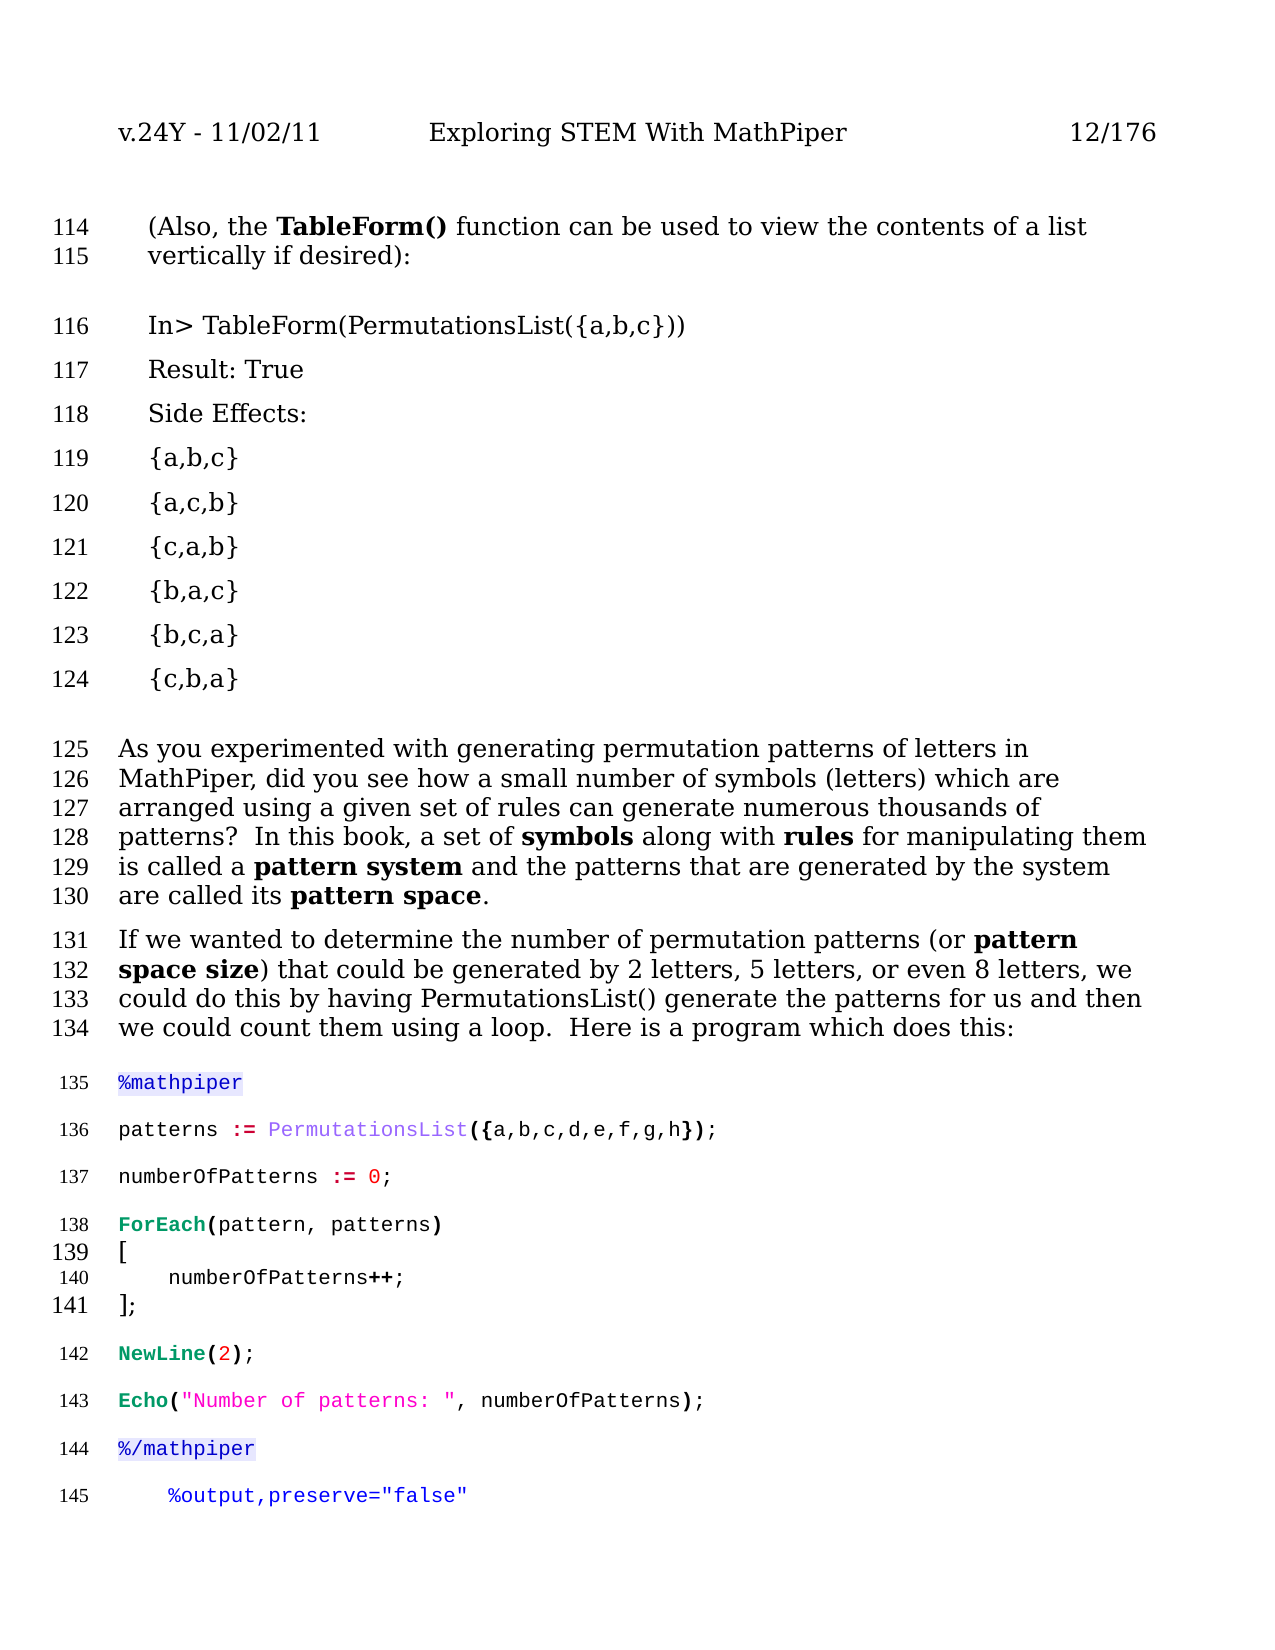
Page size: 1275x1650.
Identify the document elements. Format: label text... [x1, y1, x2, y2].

text {b,c,a} [148, 620, 1157, 649]
text numberOfPatterns++; [118, 1267, 1157, 1290]
text As you experimented with generating permutation patterns of letters in MathPiper, did you see how a small number of symbols (letters) which are arranged using a given set of rules can generate numerous thousands of patterns? In this book, a set of symbols along with rules for manipulating them is called a pattern system and the patterns that are generated by the system are called its pattern space. [118, 734, 1157, 910]
text Echo("Number of patterns: ", numberOfPatterns); [118, 1390, 1157, 1414]
text ForEach(pattern, patterns) [118, 1214, 1157, 1237]
text {c,a,b} [148, 532, 1157, 561]
text {a,c,b} [148, 488, 1157, 517]
text (Also, the TableForm() function can be used to view the contents of a list vertically if desired): [148, 212, 1157, 270]
text NewLine(2); [118, 1343, 1157, 1367]
text patterns := PermutationsList({a,b,c,d,e,f,g,h}); [118, 1119, 1157, 1143]
text ]; [118, 1290, 1157, 1319]
text {c,b,a} [148, 664, 1157, 694]
text %output,preserve="false" [118, 1485, 1157, 1509]
text If we wanted to determine the number of permutation patterns (or pattern space size) that could be generated by 2 letters, 5 letters, or even 8 letters, we could do this by having PermutationsList() generate the patterns for us and then we could count them using a loop. Here is a program which does this: [118, 925, 1157, 1042]
text {a,b,c} [148, 444, 1157, 473]
text In> TableForm(PermutationsList({a,b,c})) [148, 311, 1157, 340]
text Side Effects: [148, 399, 1157, 429]
text [ [118, 1237, 1157, 1267]
text Result: True [148, 355, 1157, 384]
text {b,a,c} [148, 576, 1157, 605]
text %/mathpiper [118, 1438, 1157, 1461]
text numberOfPatterns := 0; [118, 1167, 1157, 1190]
text %mathpiper [118, 1072, 1157, 1096]
